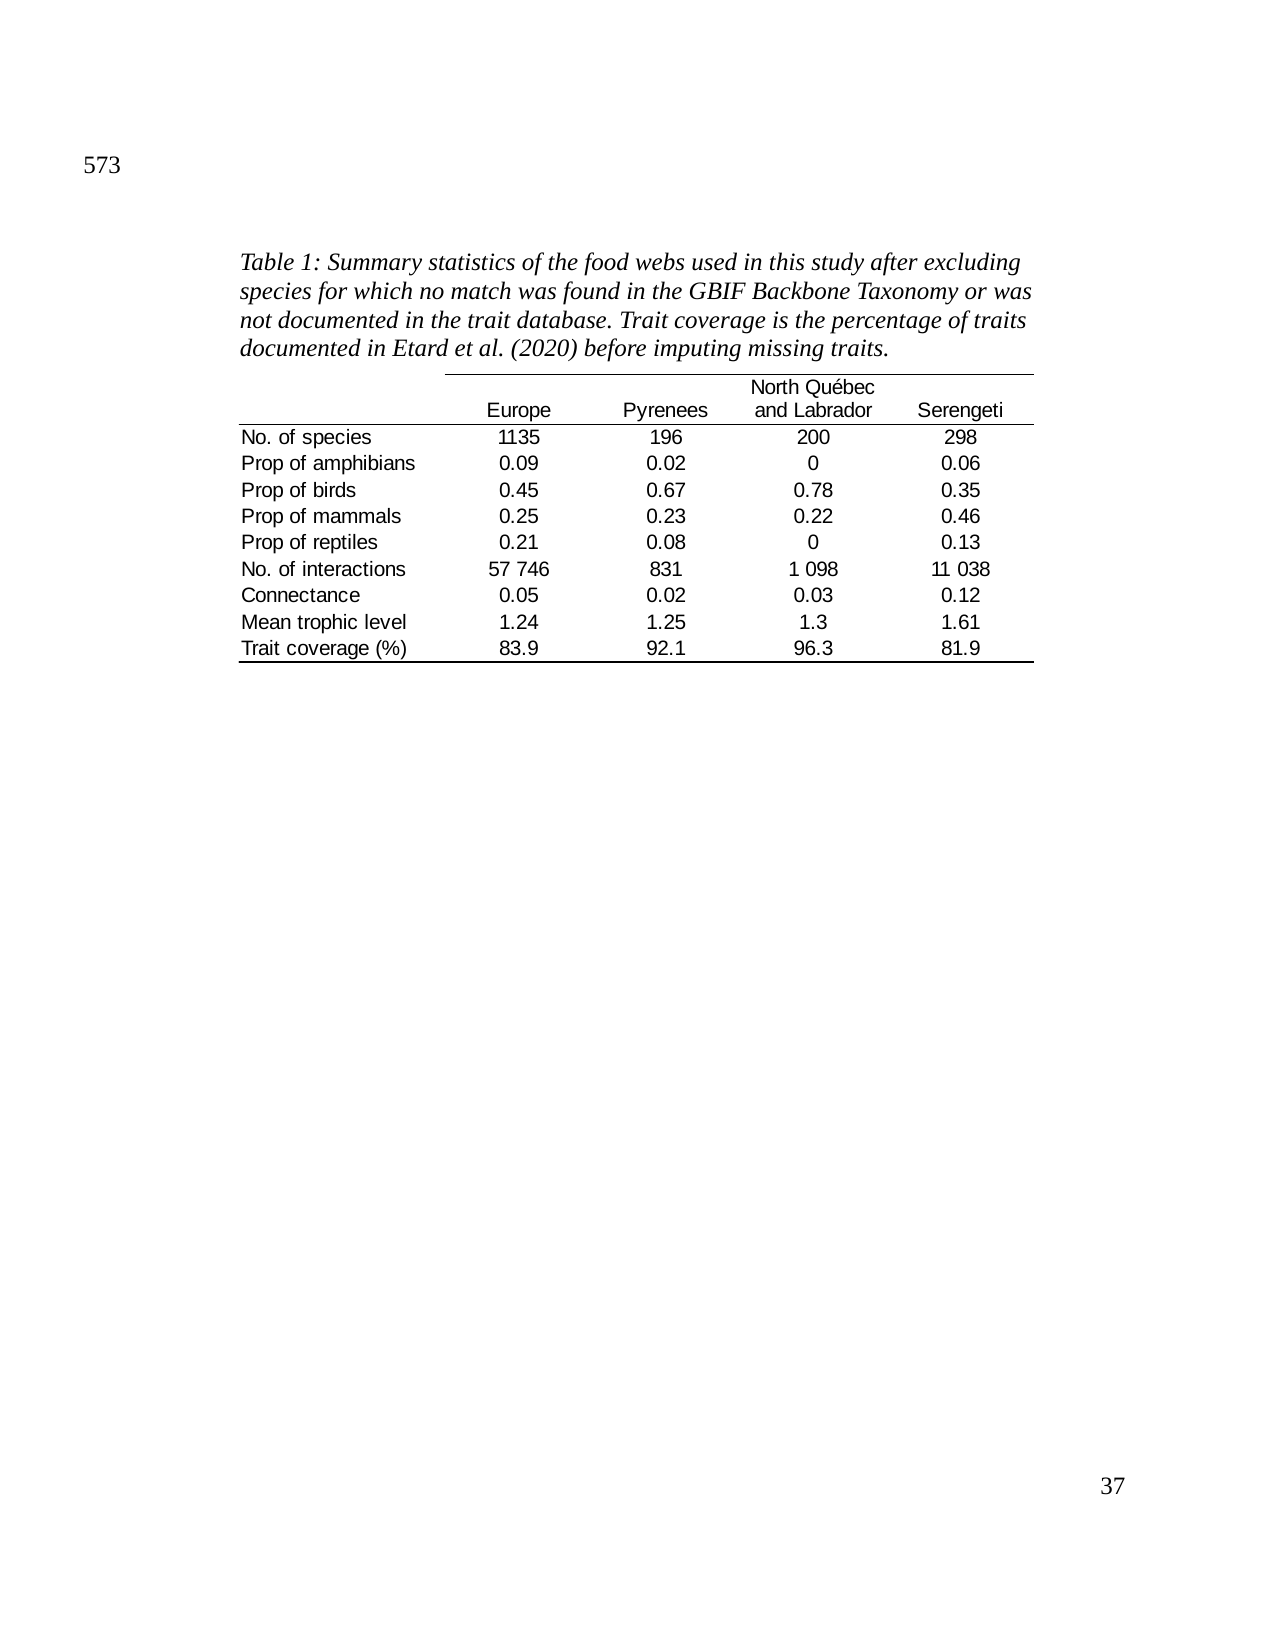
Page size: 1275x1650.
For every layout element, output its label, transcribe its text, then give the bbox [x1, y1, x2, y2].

text Table 1: Summary statistics of the food webs used in this study after excluding species for which no match was found in the GBIF Backbone Taxonomy or was not documented in the trait database. Trait coverage is the percentage of traits documented in Etard et al. (2020) before imputing missing traits. [239, 247, 1036, 362]
